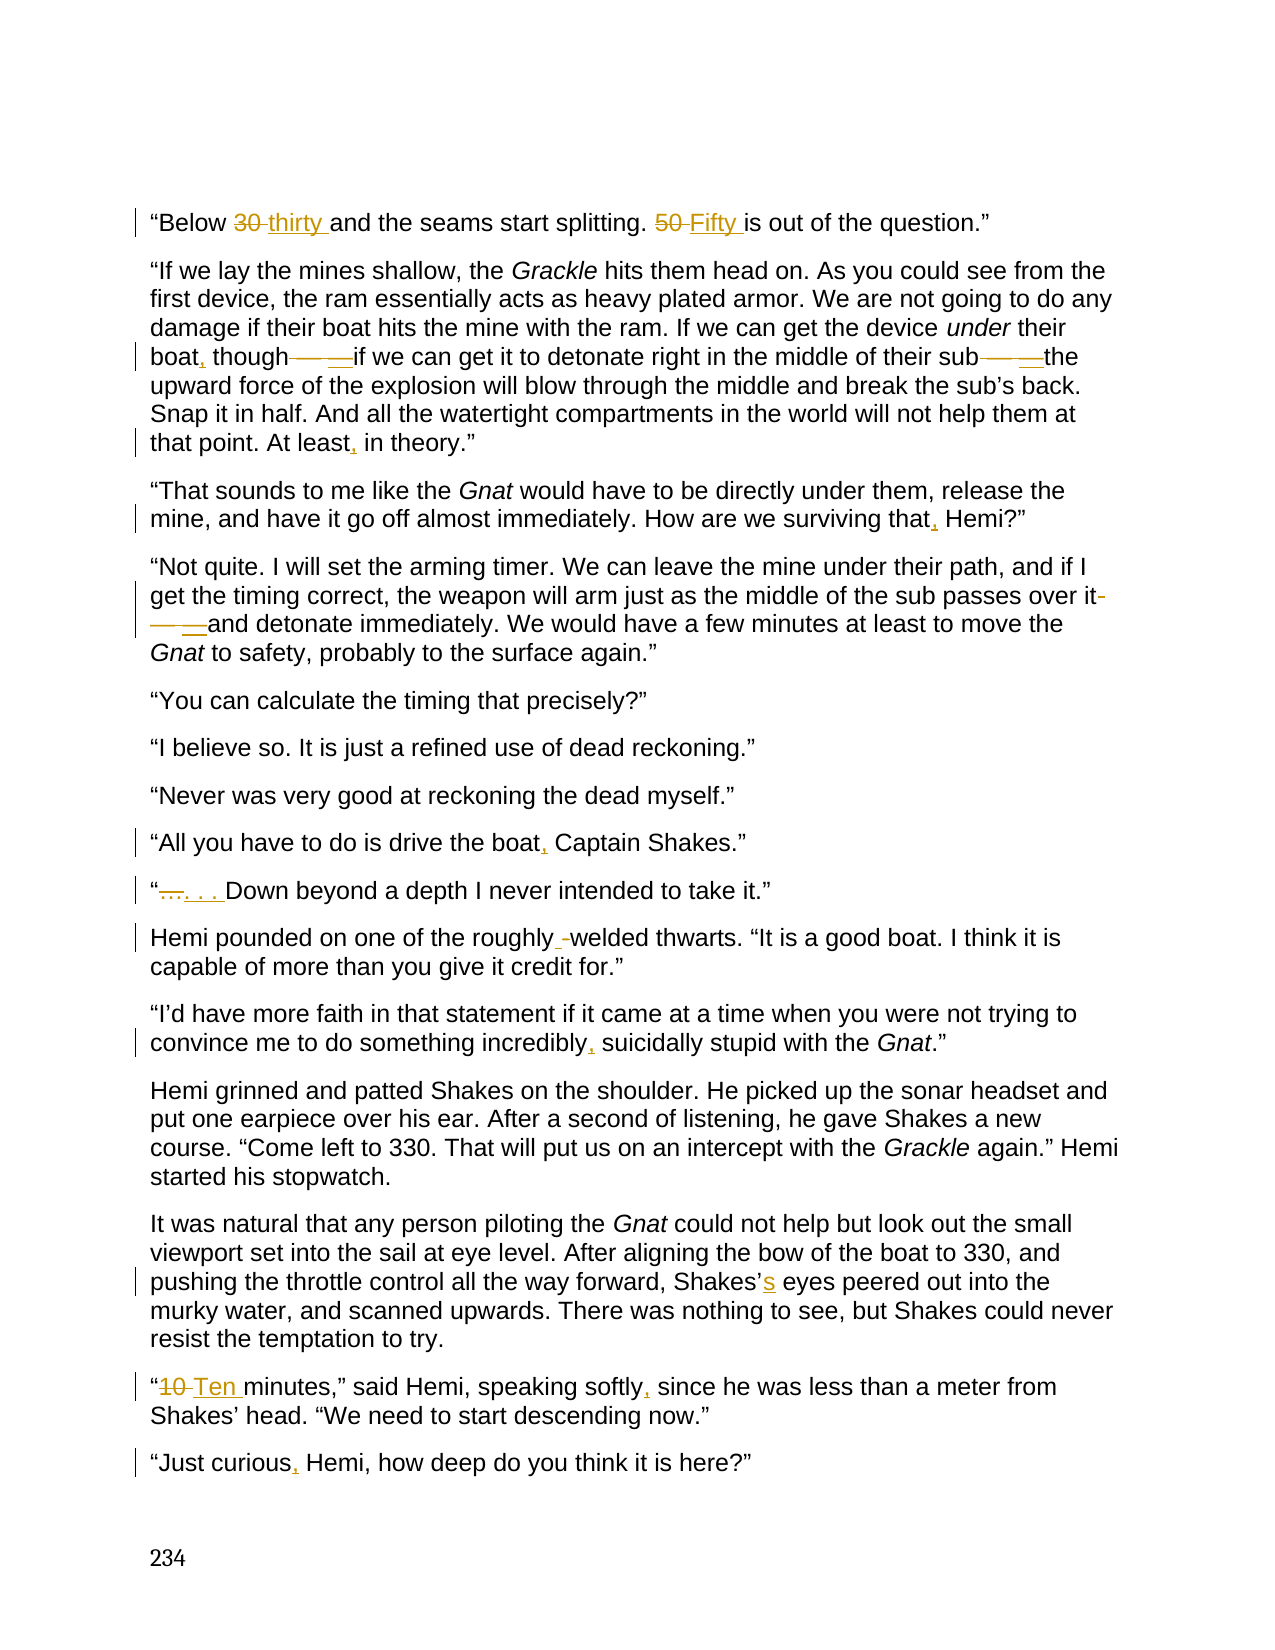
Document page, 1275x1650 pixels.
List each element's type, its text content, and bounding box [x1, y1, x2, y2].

text “. . . Down beyond a depth I never intended to take it.” [150, 876, 1125, 904]
text “You can calculate the timing that precisely?” [150, 686, 1125, 714]
text “Not quite. I will set the arming timer. We can leave the mine under their path, and if I get the timing correct, the weapon will arm just as the middle of the sub passes over it—and detonate immediately. We would have a few minutes at least to move the Gnat to safety, probably to the surface again.” [150, 552, 1125, 667]
text “Below thirty and the seams start splitting. Fifty is out of the question.” [150, 208, 1125, 237]
text “All you have to do is drive the boat, Captain Shakes.” [150, 828, 1125, 857]
text “That sounds to me like the Gnat would have to be directly under them, release the mine, and have it go off almost immediately. How are we surviving that, Hemi?” [150, 476, 1125, 533]
text “Just curious, Hemi, how deep do you think it is here?” [150, 1448, 1125, 1477]
text “Never was very good at reckoning the dead myself.” [150, 781, 1125, 809]
text “If we lay the mines shallow, the Grackle hits them head on. As you could see from the first device, the ram essentially acts as heavy plated armor. We are not going to do any damage if their boat hits the mine with the ram. If we can get the device under their boat, though—if we can get it to detonate right in the middle of their sub—the upward force of the explosion will blow through the middle and break the sub’s back. Snap it in half. And all the watertight compartments in the world will not help them at that point. At least, in theory.” [150, 256, 1125, 457]
text “I’d have more faith in that statement if it came at a time when you were not trying to convince me to do something incredibly, suicidally stupid with the Gnat.” [150, 999, 1125, 1057]
text “I believe so. It is just a refined use of dead reckoning.” [150, 733, 1125, 762]
text “Ten minutes,” said Hemi, speaking softly, since he was less than a meter from Shakes’ head. “We need to start descending now.” [150, 1372, 1125, 1429]
text Hemi grinned and patted Shakes on the shoulder. He picked up the sonar headset and put one earpiece over his ear. After a second of listening, he gave Shakes a new course. “Come left to 330. That will put us on an intercept with the Grackle again.” Hemi started his stopwatch. [150, 1076, 1125, 1191]
text It was natural that any person piloting the Gnat could not help but look out the small viewport set into the sail at eye level. After aligning the bow of the boat to 330, and pushing the throttle control all the way forward, Shakes’s eyes peered out into the murky water, and scanned upwards. There was nothing to see, but Shakes could never resist the temptation to try. [150, 1209, 1125, 1353]
text Hemi pounded on one of the roughly welded thwarts. “It is a good boat. I think it is capable of more than you give it credit for.” [150, 923, 1125, 981]
